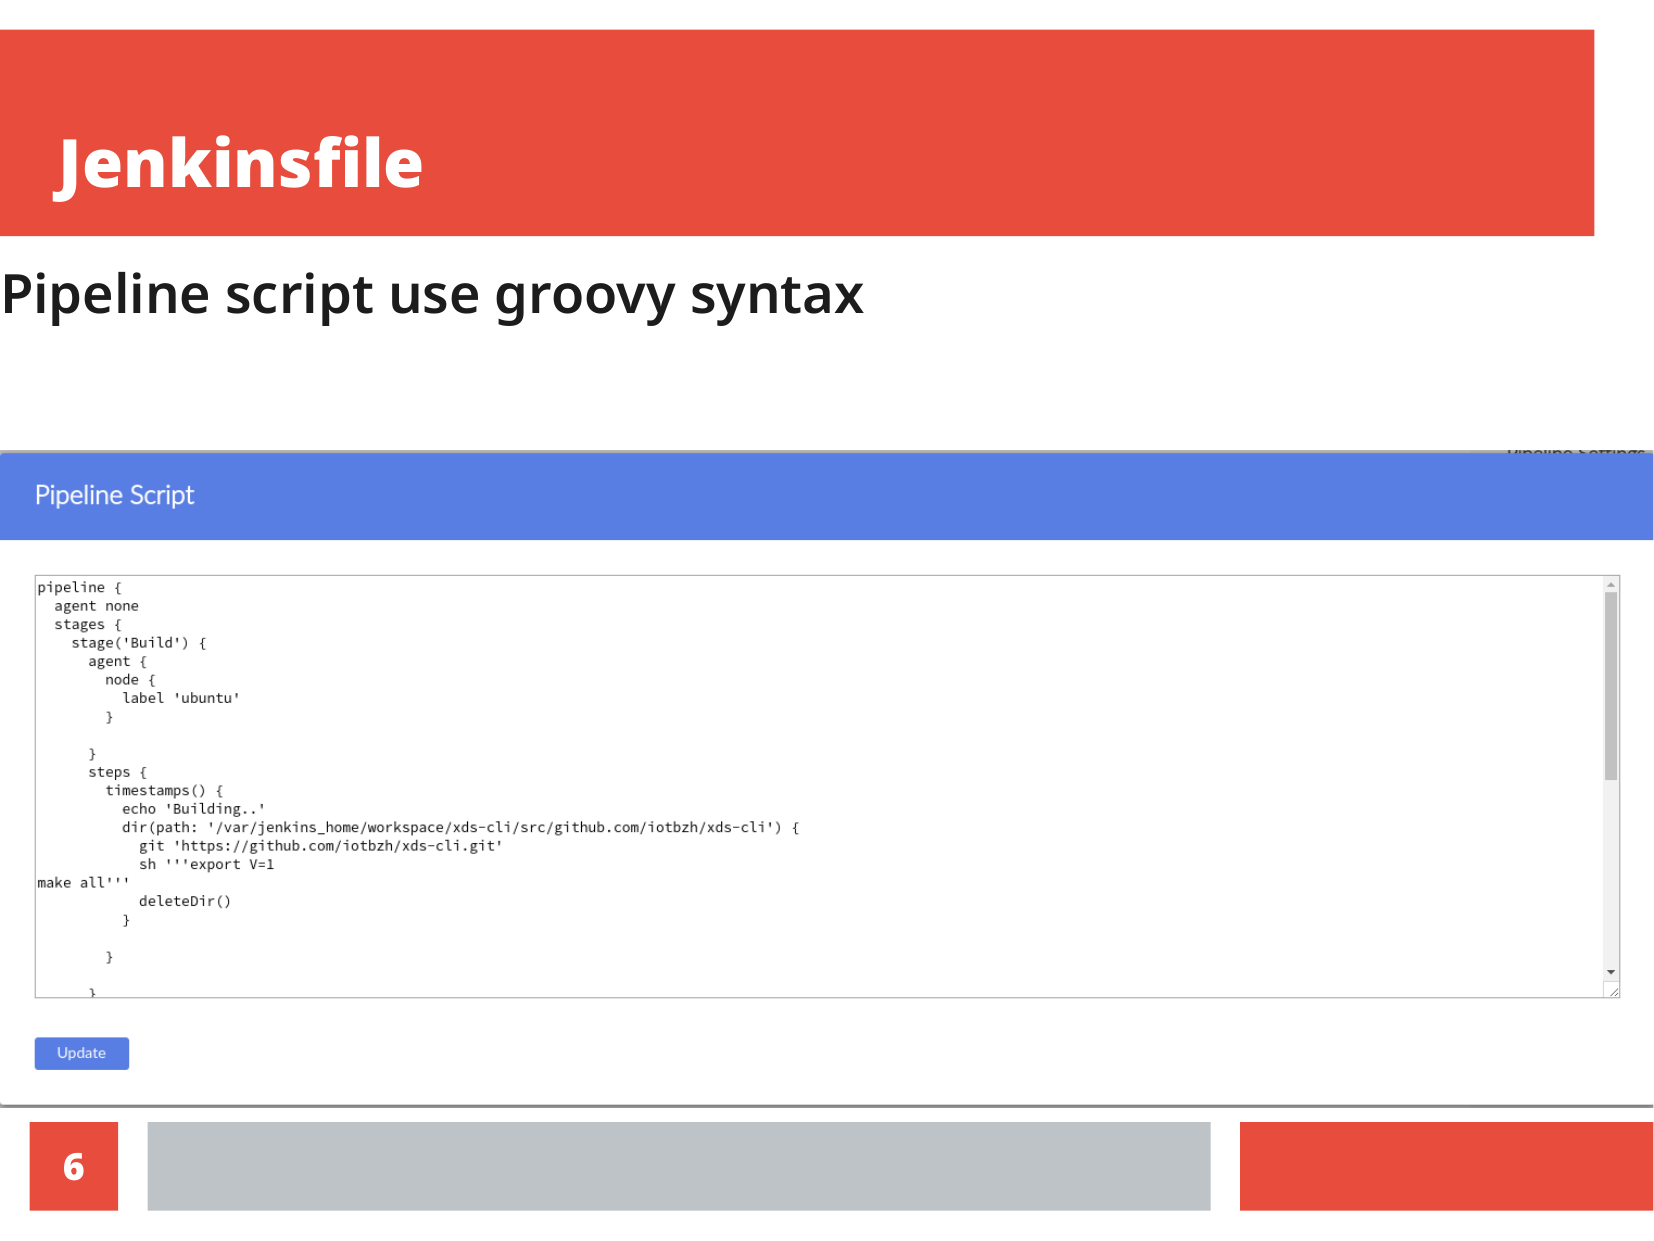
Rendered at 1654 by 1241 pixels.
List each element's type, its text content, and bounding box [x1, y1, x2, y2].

title Jenkinsfile [59, 59, 1595, 207]
list Pipeline script use groovy syntax [0, 255, 1506, 450]
picture [0, 450, 1654, 1108]
